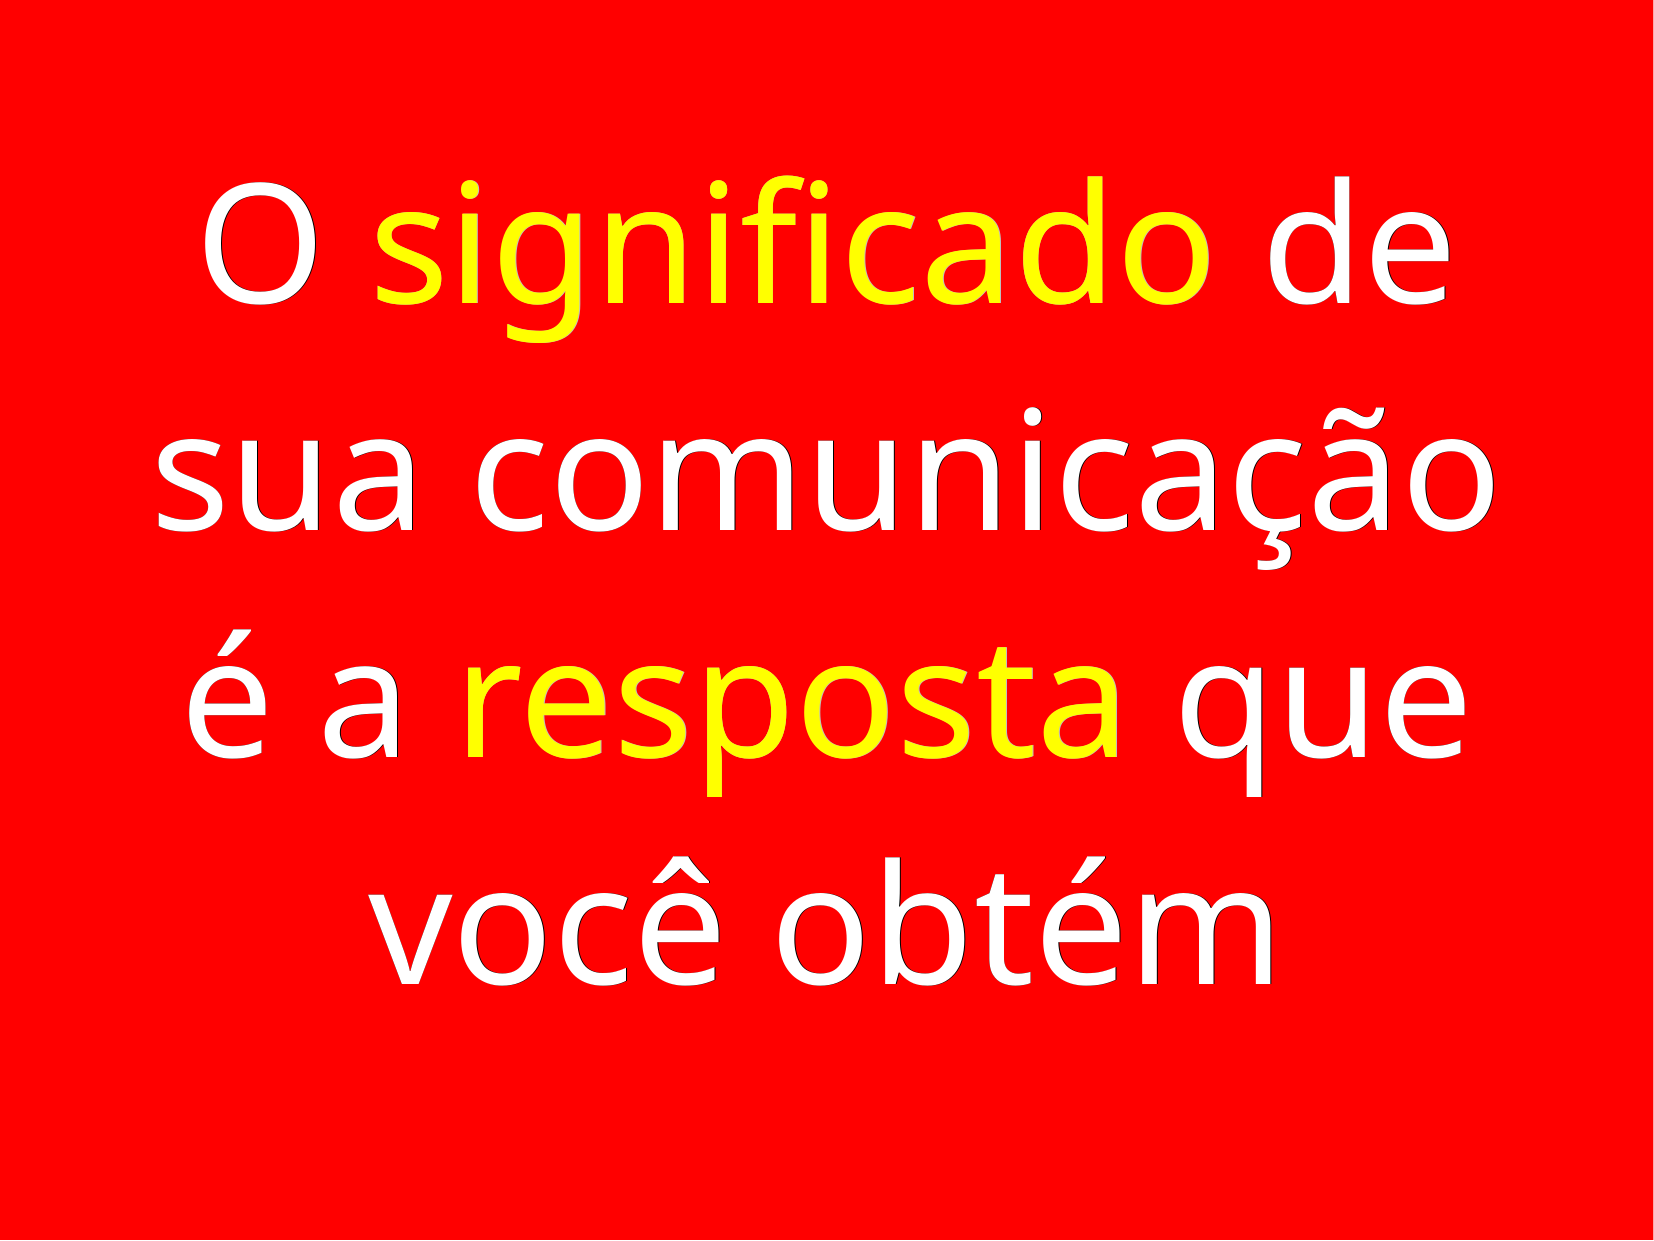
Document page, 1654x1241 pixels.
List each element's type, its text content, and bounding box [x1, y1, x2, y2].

subtitle O significado de sua comunicação é a resposta que você obtém [82, 49, 1571, 1109]
